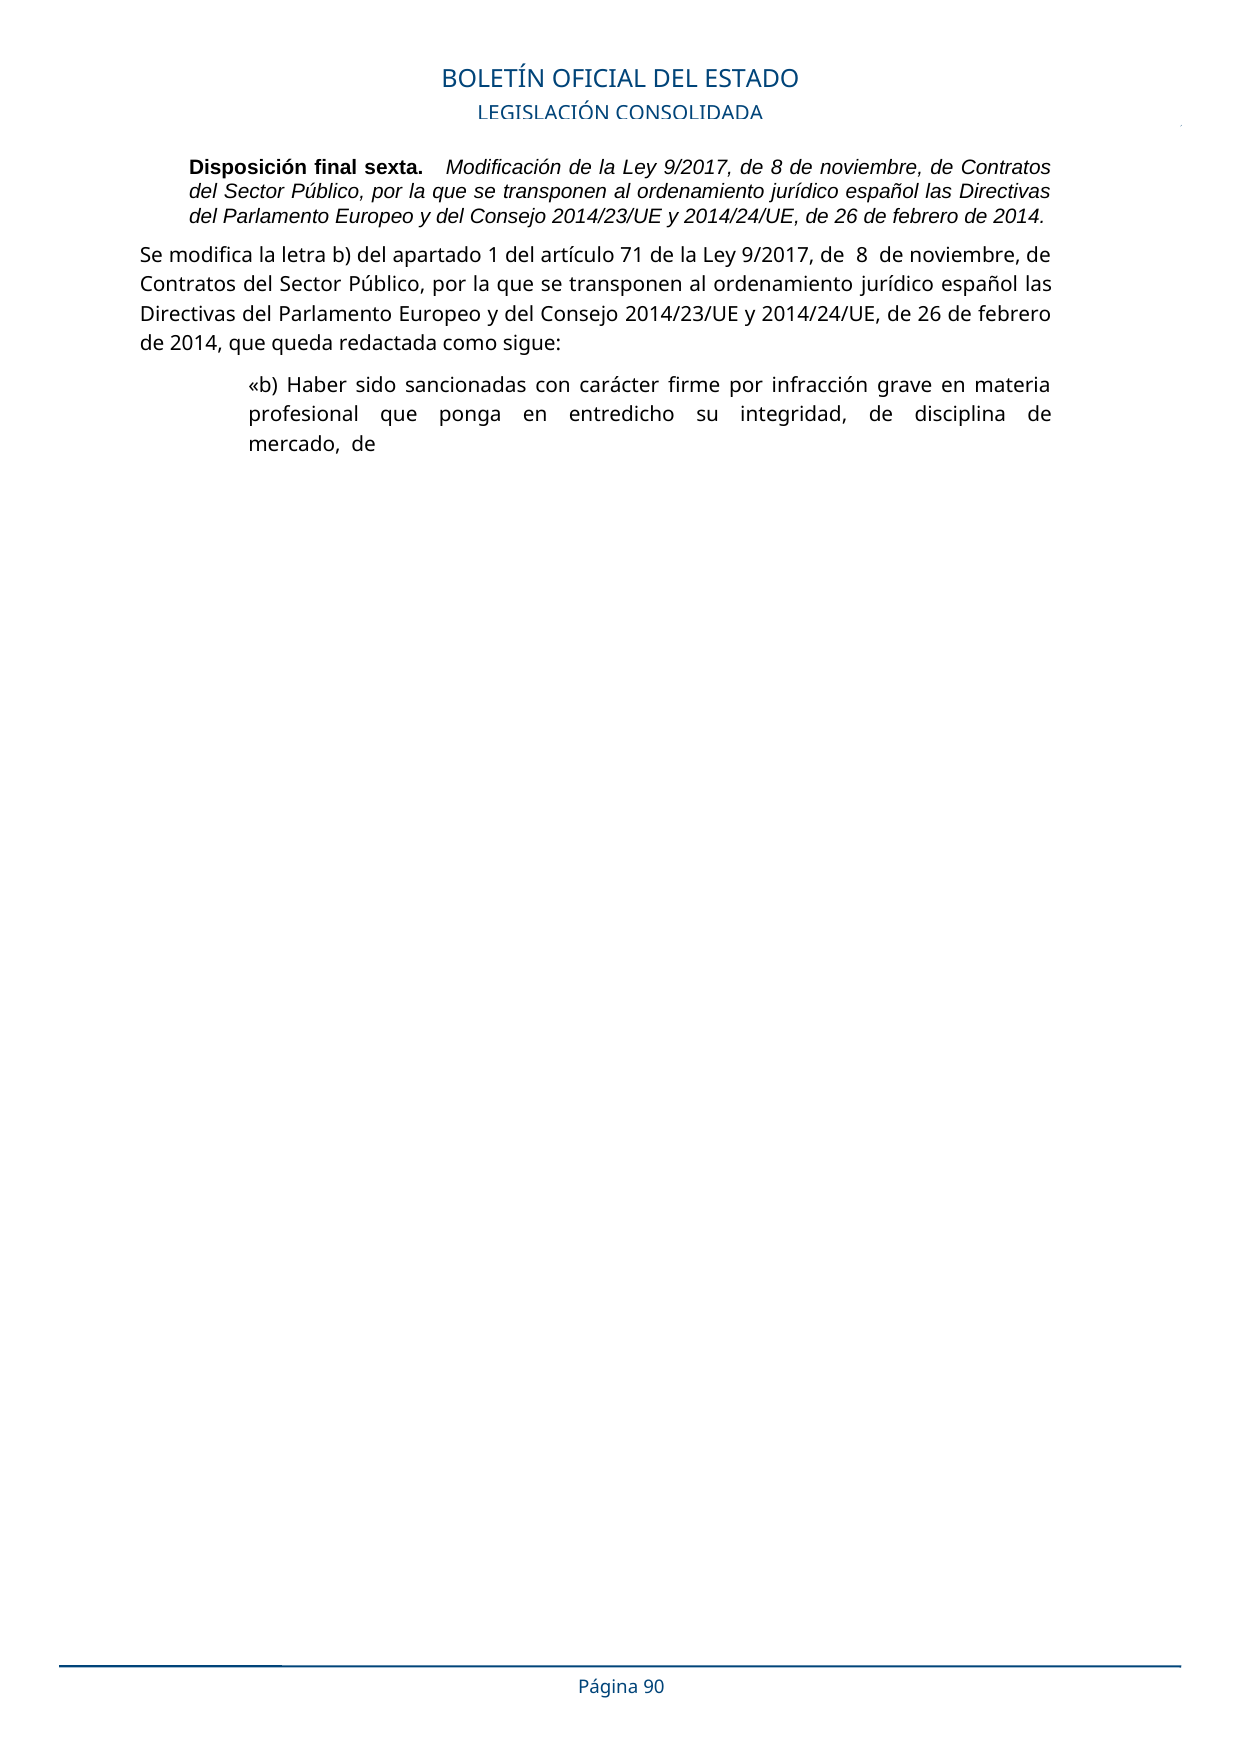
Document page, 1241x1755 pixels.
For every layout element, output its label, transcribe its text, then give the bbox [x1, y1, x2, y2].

text Se modifica la letra b) del apartado 1 del artículo 71 de la Ley 9/2017, de 8 de noviembre, de Contratos del Sector Público, por la que se transponen al ordenamiento jurídico español las Directivas del Parlamento Europeo y del Consejo 2014/23/UE y 2014/24/UE, de 26 de febrero de 2014, que queda redactada como sigue: [139, 240, 1052, 356]
text Disposición final sexta. Modificación de la Ley 9/2017, de 8 de noviembre, de Contratos del Sector Público, por la que se transponen al ordenamiento jurídico español las Directivas del Parlamento Europeo y del Consejo 2014/23/UE y 2014/24/UE, de 26 de febrero de 2014. [189, 154, 1052, 228]
text «b) Haber sido sancionadas con carácter firme por infracción grave en materia profesional que ponga en entredicho su integridad, de disciplina de mercado, de [248, 370, 1052, 457]
